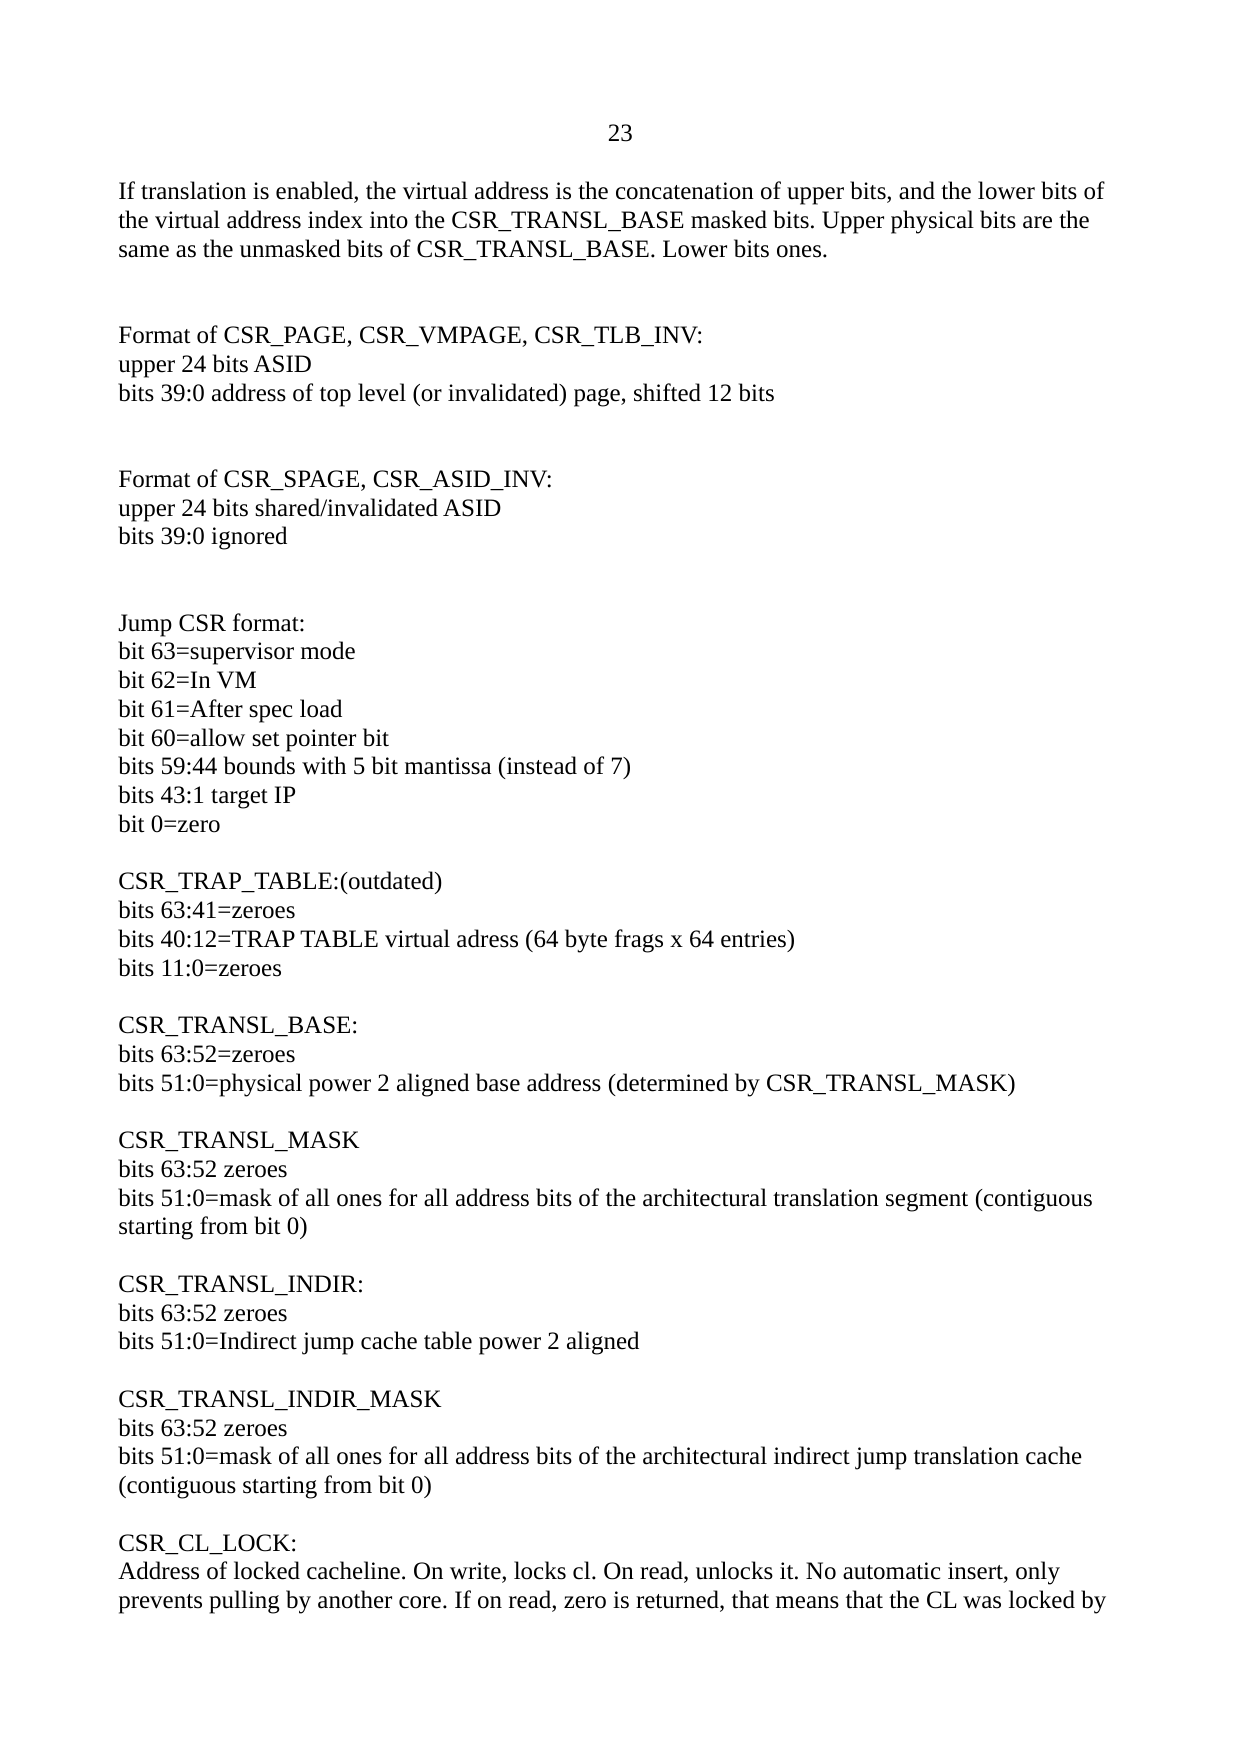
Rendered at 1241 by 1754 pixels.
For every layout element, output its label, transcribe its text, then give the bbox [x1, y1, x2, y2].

text bits 63:52=zeroes [118, 1039, 1122, 1068]
text bits 51:0=mask of all ones for all address bits of the architectural indirect jump translation cache (contiguous starting from bit 0) [118, 1441, 1122, 1499]
text bit 63=supervisor mode [118, 636, 1122, 665]
text bits 59:44 bounds with 5 bit mantissa (instead of 7) [118, 751, 1122, 780]
text upper 24 bits ASID [118, 349, 1122, 378]
text CSR_TRANSL_INDIR_MASK [118, 1384, 1122, 1413]
text bits 63:41=zeroes [118, 895, 1122, 924]
text bits 40:12=TRAP TABLE virtual adress (64 byte frags x 64 entries) [118, 924, 1122, 953]
text Format of CSR_PAGE, CSR_VMPAGE, CSR_TLB_INV: [118, 320, 1122, 349]
text CSR_CL_LOCK: [118, 1528, 1122, 1556]
text bits 63:52 zeroes [118, 1298, 1122, 1326]
text CSR_TRAP_TABLE:(outdated) [118, 866, 1122, 895]
text Format of CSR_SPAGE, CSR_ASID_INV: [118, 464, 1122, 493]
text bits 43:1 target IP [118, 780, 1122, 809]
text Jump CSR format: [118, 608, 1122, 636]
text bits 39:0 ignored [118, 521, 1122, 550]
text bits 51:0=physical power 2 aligned base address (determined by CSR_TRANSL_MASK) [118, 1068, 1122, 1096]
text CSR_TRANSL_BASE: [118, 1010, 1122, 1039]
text Address of locked cacheline. On write, locks cl. On read, unlocks it. No automatic insert, only prevents pulling by another core. If on read, zero is returned, that means that the CL was locked by [118, 1556, 1122, 1614]
text bits 63:52 zeroes [118, 1154, 1122, 1183]
text If translation is enabled, the virtual address is the concatenation of upper bits, and the lower bits of the virtual address index into the CSR_TRANSL_BASE masked bits. Upper physical bits are the same as the unmasked bits of CSR_TRANSL_BASE. Lower bits ones. [118, 176, 1122, 263]
text bits 51:0=mask of all ones for all address bits of the architectural translation segment (contiguous starting from bit 0) [118, 1183, 1122, 1240]
text CSR_TRANSL_INDIR: [118, 1269, 1122, 1298]
text bit 61=After spec load [118, 694, 1122, 723]
text bit 60=allow set pointer bit [118, 723, 1122, 751]
text CSR_TRANSL_MASK [118, 1125, 1122, 1154]
text bit 62=In VM [118, 665, 1122, 694]
text bits 11:0=zeroes [118, 953, 1122, 981]
text upper 24 bits shared/invalidated ASID [118, 493, 1122, 521]
text bits 39:0 address of top level (or invalidated) page, shifted 12 bits [118, 378, 1122, 406]
text bit 0=zero [118, 809, 1122, 838]
text bits 51:0=Indirect jump cache table power 2 aligned [118, 1326, 1122, 1355]
text bits 63:52 zeroes [118, 1413, 1122, 1441]
